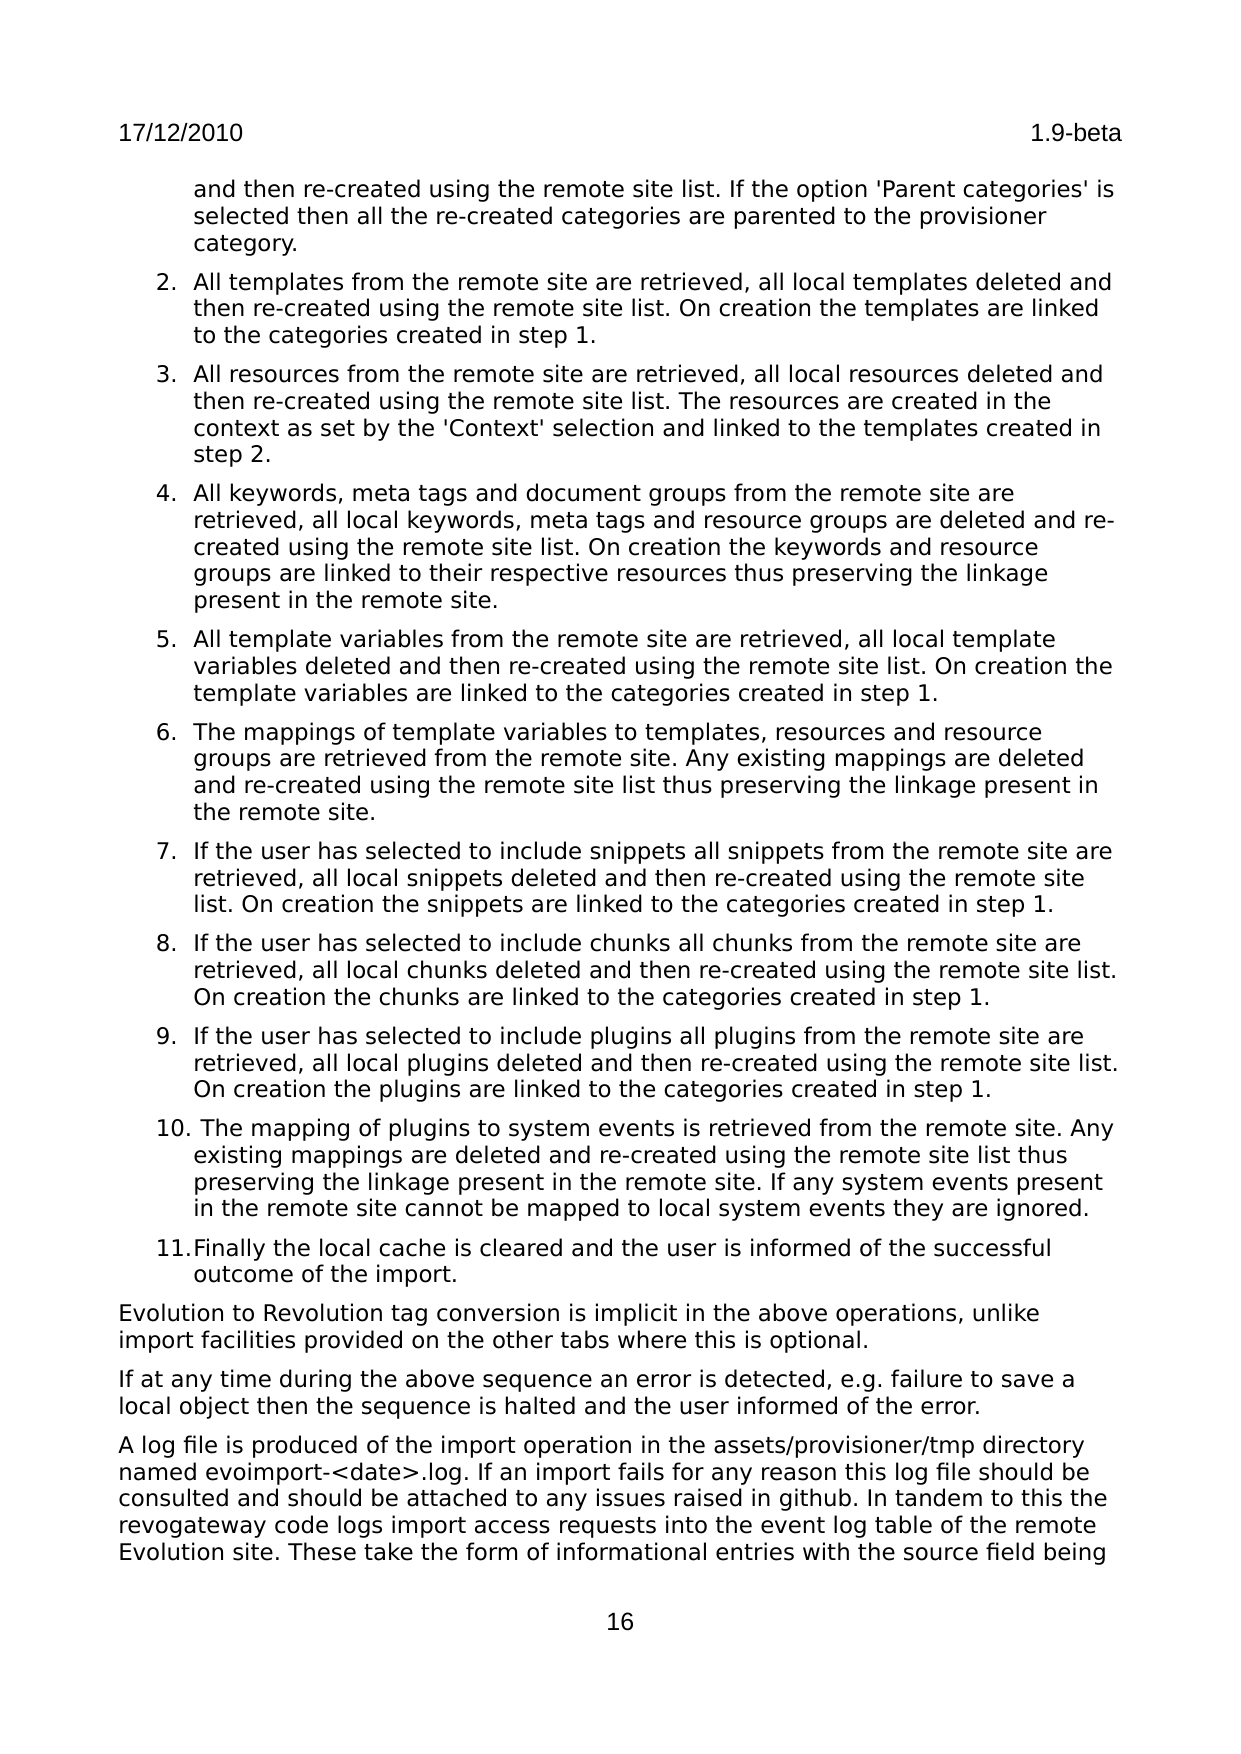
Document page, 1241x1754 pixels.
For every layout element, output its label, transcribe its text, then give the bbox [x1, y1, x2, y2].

list If the user has selected to include chunks all chunks from the remote site are retrieved, all local chunks deleted and then re-created using the remote site list. On creation the chunks are linked to the categories created in step 1. [156, 931, 1122, 1011]
list All resources from the remote site are retrieved, all local resources deleted and then re-created using the remote site list. The resources are created in the context as set by the 'Context' selection and linked to the templates created in step 2. [156, 361, 1122, 468]
list All templates from the remote site are retrieved, all local templates deleted and then re-created using the remote site list. On creation the templates are linked to the categories created in step 1. [156, 269, 1122, 349]
list The mappings of template variables to templates, resources and resource groups are retrieved from the remote site. Any existing mappings are deleted and re-created using the remote site list thus preserving the linkage present in the remote site. [156, 719, 1122, 826]
list If the user has selected to include snippets all snippets from the remote site are retrieved, all local snippets deleted and then re-created using the remote site list. On creation the snippets are linked to the categories created in step 1. [156, 838, 1122, 918]
text A log file is produced of the import operation in the assets/provisioner/tmp directory named evoimport-<date>.log. If an import fails for any reason this log file should be consulted and should be attached to any issues raised in github. In tandem to this the revogateway code logs import access requests into the event log table of the remote Evolution site. These take the form of informational entries with the source field being [118, 1432, 1122, 1566]
list All template variables from the remote site are retrieved, all local template variables deleted and then re-created using the remote site list. On creation the template variables are linked to the categories created in step 1. [156, 626, 1122, 706]
list All keywords, meta tags and document groups from the remote site are retrieved, all local keywords, meta tags and resource groups are deleted and re-created using the remote site list. On creation the keywords and resource groups are linked to their respective resources thus preserving the linkage present in the remote site. [156, 481, 1122, 614]
list If the user has selected to include plugins all plugins from the remote site are retrieved, all local plugins deleted and then re-created using the remote site list. On creation the plugins are linked to the categories created in step 1. [156, 1023, 1122, 1103]
list The mapping of plugins to system events is retrieved from the remote site. Any existing mappings are deleted and re-created using the remote site list thus preserving the linkage present in the remote site. If any system events present in the remote site cannot be mapped to local system events they are ignored. [156, 1116, 1122, 1222]
list Finally the local cache is cleared and the user is informed of the successful outcome of the import. [156, 1235, 1122, 1288]
text If at any time during the above sequence an error is detected, e.g. failure to save a local object then the sequence is halted and the user informed of the error. [118, 1366, 1122, 1420]
list and then re-created using the remote site list. If the option 'Parent categories' is selected then all the re-created categories are parented to the provisioner category. [156, 176, 1122, 256]
text Evolution to Revolution tag conversion is implicit in the above operations, unlike import facilities provided on the other tabs where this is optional. [118, 1301, 1122, 1354]
